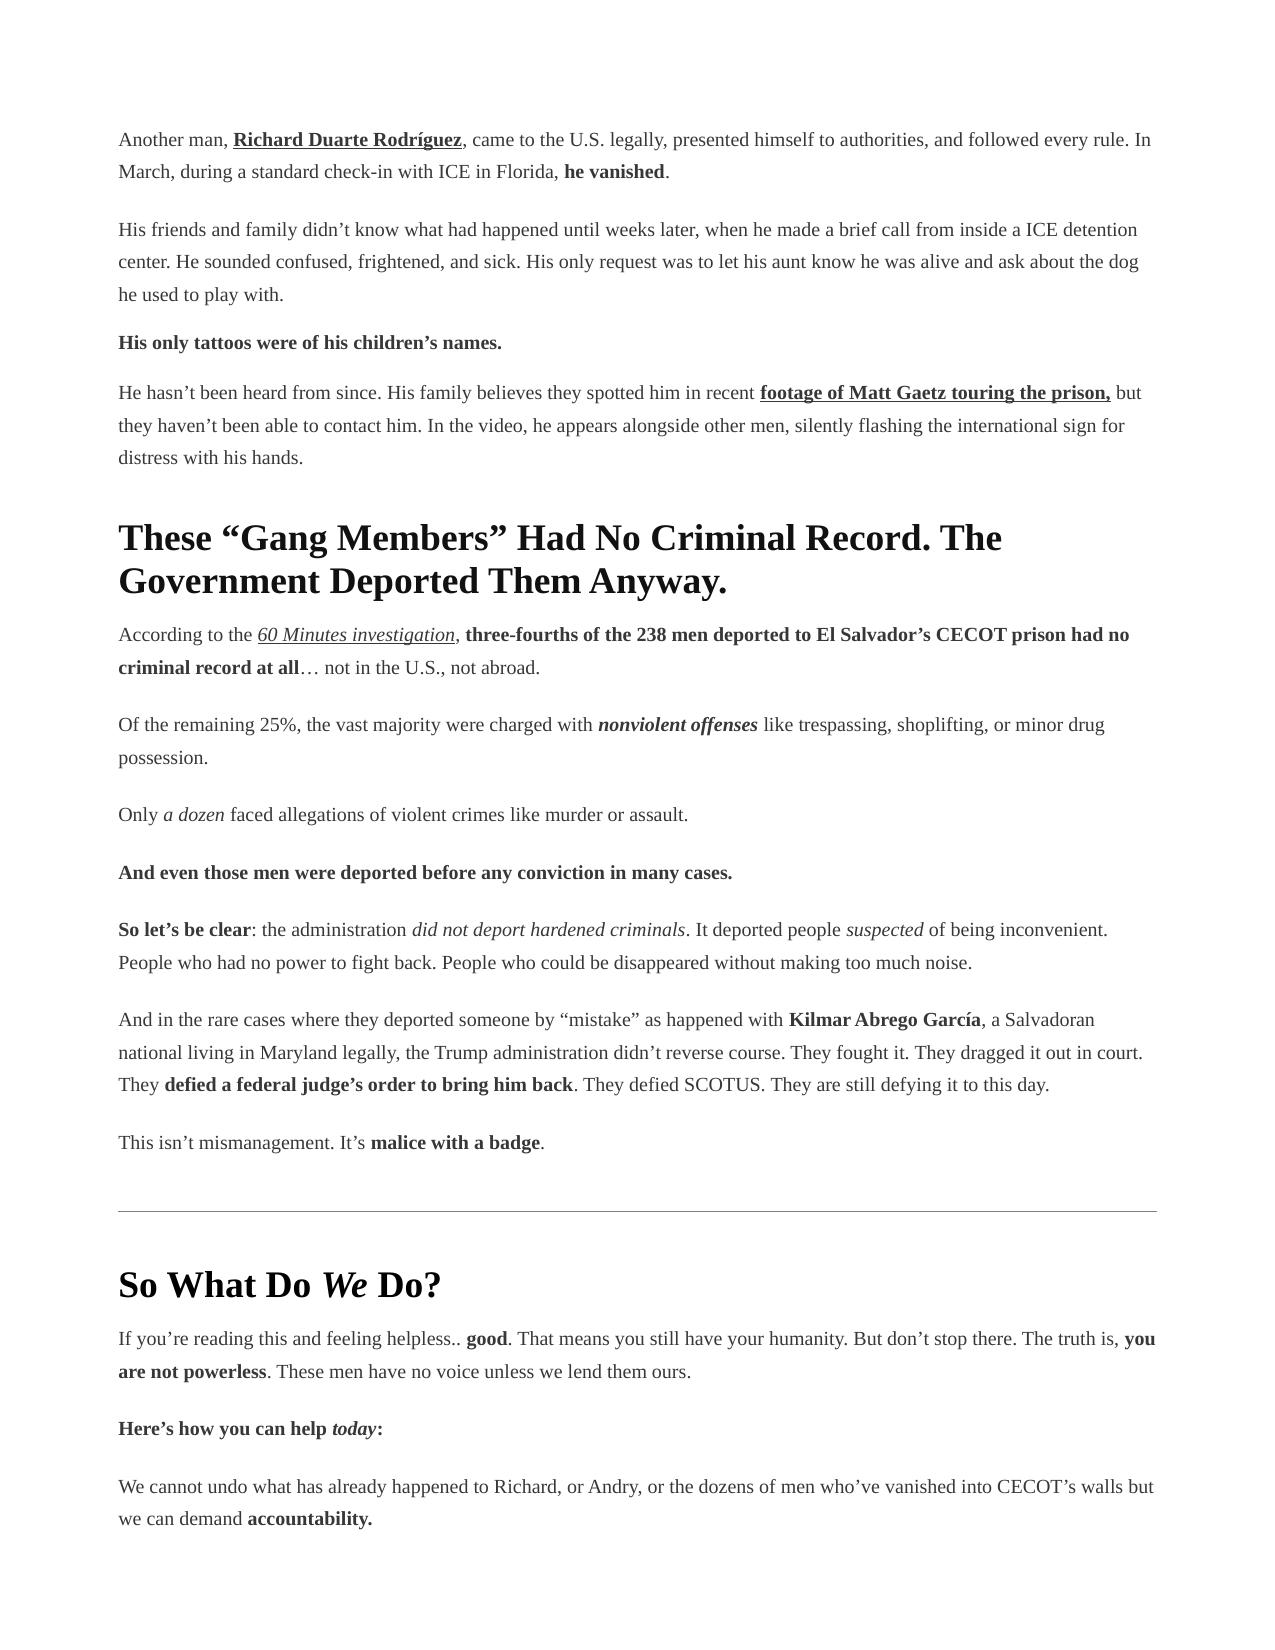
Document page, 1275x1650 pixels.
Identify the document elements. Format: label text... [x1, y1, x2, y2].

text We cannot undo what has already happened to Richard, or Andry, or the dozens of men who’ve vanished into CECOT’s walls but we can demand accountability. [118, 1465, 1157, 1530]
text According to the 60 Minutes investigation, three-fourths of the 238 men deported to El Salvador’s CECOT prison had no criminal record at all… not in the U.S., not abroad. [118, 614, 1157, 679]
text His friends and family didn’t know what had happened until weeks later, when he made a brief call from inside a ICE detention center. He sounded confused, frightened, and sick. His only request was to let his aunt know he was alive and ask about the dog he used to play with. [118, 208, 1157, 306]
text Of the remaining 25%, the vast majority were charged with nonviolent offenses like trespassing, shoplifting, or minor drug possession. [118, 704, 1157, 769]
text So let’s be clear: the administration did not deport hardened criminals. It deported people suspected of being inconvenient. People who had no power to fight back. People who could be disappeared without making too much noise. [118, 909, 1157, 974]
text Another man, Richard Duarte Rodríguez, came to the U.S. legally, presented himself to authorities, and followed every rule. In March, during a standard check-in with ICE in Florida, he vanished. [118, 118, 1157, 183]
text Here’s how you can help today: [118, 1408, 1157, 1440]
subtitle So What Do We Do? [118, 1262, 1157, 1305]
text Only a dozen faced allegations of violent crimes like murder or assault. [118, 794, 1157, 826]
text And even those men were deported before any conviction in many cases. [118, 851, 1157, 884]
text And in the rare cases where they deported someone by “mistake” as happened with Kilmar Abrego García, a Salvadoran national living in Maryland legally, the Trump administration didn’t reverse course. They fought it. They dragged it out in court. They defied a federal judge’s order to bring him back. They defied SCOTUS. They are still defying it to this day. [118, 999, 1157, 1096]
text This isn’t mismanagement. It’s malice with a badge. [118, 1121, 1157, 1154]
text His only tattoos were of his children’s names. [118, 331, 1157, 354]
subtitle These “Gang Members” Had No Criminal Record. The Government Deported Them Anyway. [118, 515, 1157, 601]
text He hasn’t been heard from since. His family believes they spotted him in recent footage of Matt Gaetz touring the prison, but they haven’t been able to contact him. In the video, he appears alongside other men, silently flashing the international sign for distress with his hands. [118, 372, 1157, 469]
text If you’re reading this and feeling helpless.. good. That means you still have your humanity. But don’t stop there. The truth is, you are not powerless. These men have no voice unless we lend them ours. [118, 1318, 1157, 1383]
